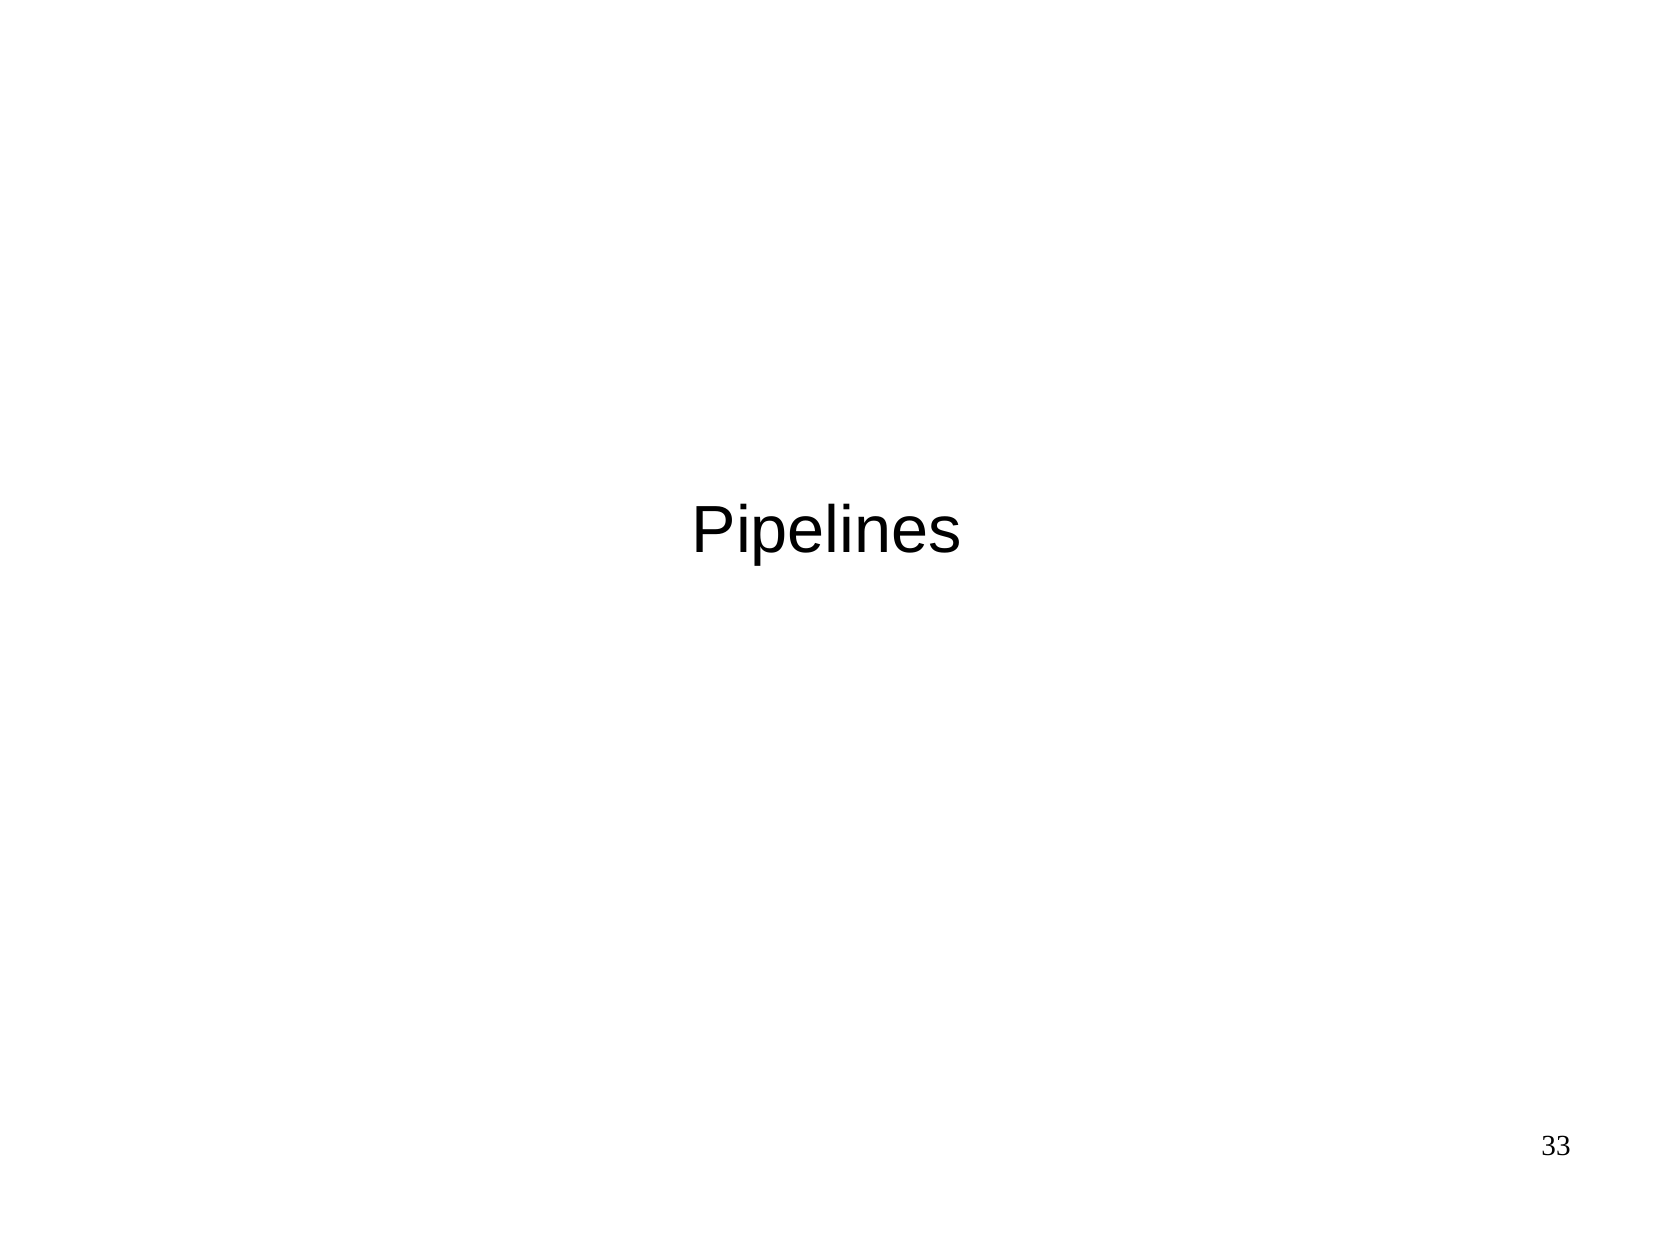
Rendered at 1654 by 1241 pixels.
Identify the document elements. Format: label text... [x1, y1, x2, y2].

subtitle Pipelines [82, 49, 1571, 1010]
